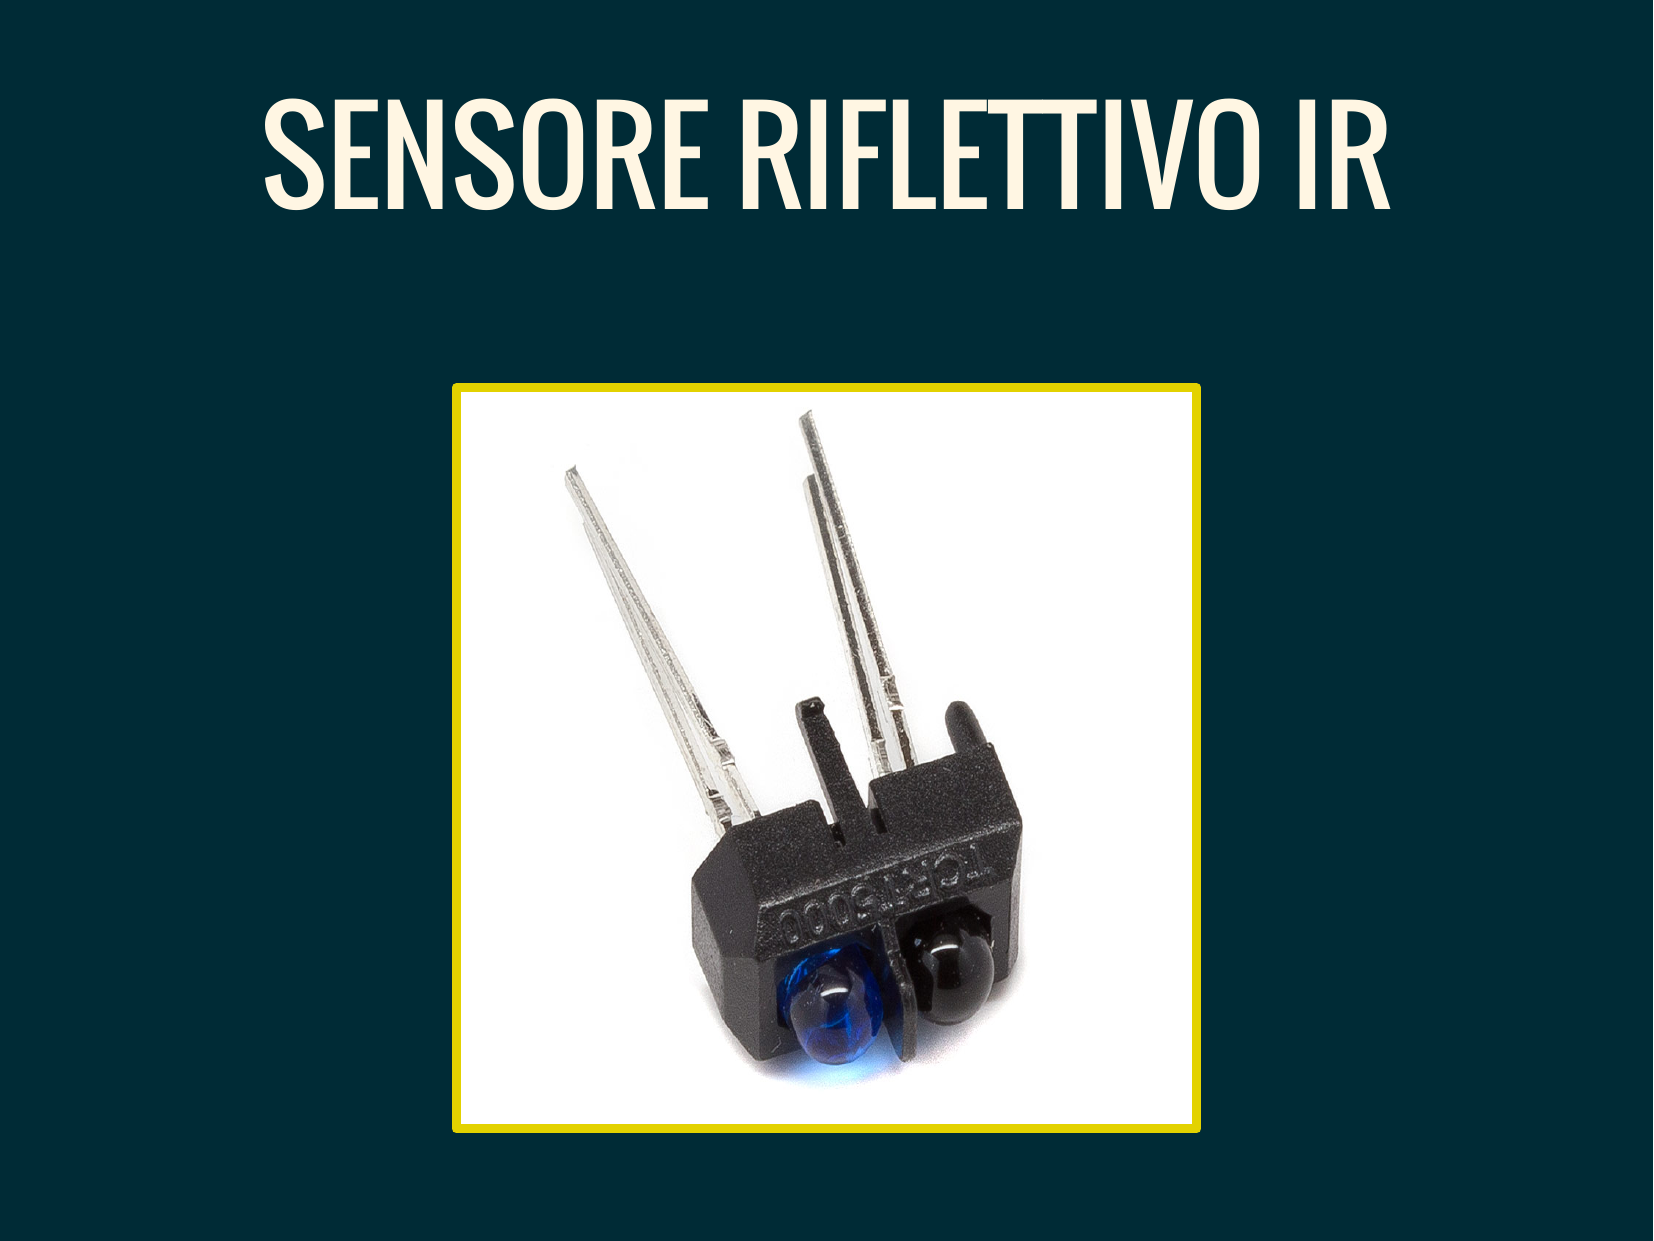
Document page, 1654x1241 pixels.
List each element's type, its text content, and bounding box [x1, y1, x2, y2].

title Sensore riflettivo IR [82, 49, 1571, 257]
picture [460, 392, 1193, 1125]
